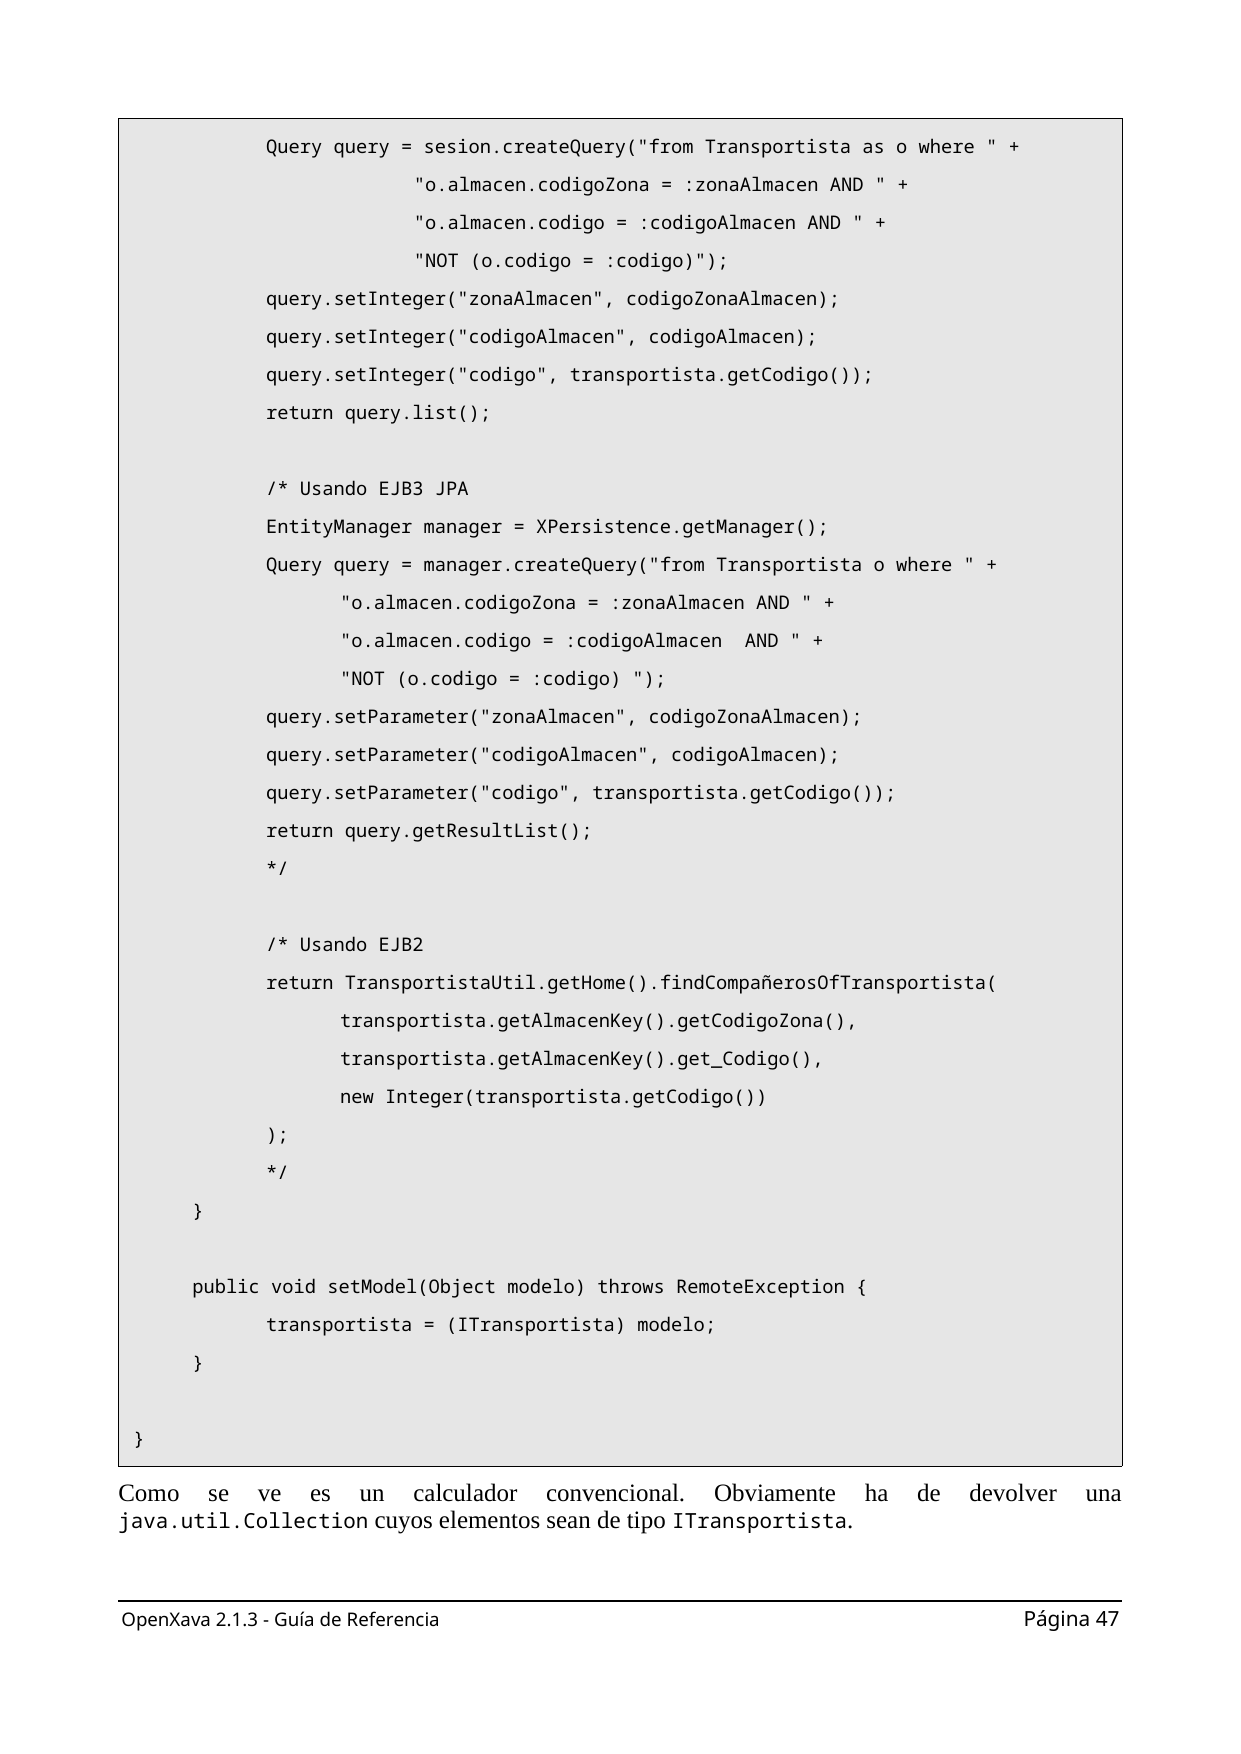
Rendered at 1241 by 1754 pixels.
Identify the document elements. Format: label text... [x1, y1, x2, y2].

text /* Usando EJB2 [119, 917, 1122, 954]
text return query.getResultList(); [119, 802, 1122, 841]
text Query query = manager.createQuery("from Transportista o where " + [119, 536, 1122, 574]
text } [119, 1335, 1122, 1373]
text "o.almacen.codigoZona = :zonaAlmacen AND " + [119, 574, 1122, 612]
text transportista.getAlmacenKey().get_Codigo(), [119, 1031, 1122, 1069]
text /* Usando EJB3 JPA [119, 460, 1122, 498]
text public void setModel(Object modelo) throws RemoteException { [119, 1259, 1122, 1297]
text query.setInteger("codigo", transportista.getCodigo()); [119, 346, 1122, 384]
text "o.almacen.codigo = :codigoAlmacen AND " + [119, 194, 1122, 232]
text */ [119, 841, 1122, 878]
text ); [119, 1107, 1122, 1145]
text query.setParameter("codigoAlmacen", codigoAlmacen); [119, 726, 1122, 764]
text return TransportistaUtil.getHome().findCompañerosOfTransportista( [119, 954, 1122, 993]
text query.setParameter("codigo", transportista.getCodigo()); [119, 764, 1122, 802]
text transportista = (ITransportista) modelo; [119, 1297, 1122, 1335]
text query.setInteger("codigoAlmacen", codigoAlmacen); [119, 308, 1122, 346]
text transportista.getAlmacenKey().getCodigoZona(), [119, 993, 1122, 1031]
text Como se ve es un calculador convencional. Obviamente ha de devolver una java.util.Collection cuyos elementos sean de tipo ITransportista. [118, 1479, 1122, 1534]
text new Integer(transportista.getCodigo()) [119, 1069, 1122, 1107]
text return query.list(); [119, 384, 1122, 422]
text "o.almacen.codigo = :codigoAlmacen AND " + [119, 612, 1122, 650]
text "NOT (o.codigo = :codigo) "); [119, 650, 1122, 688]
text EntityManager manager = XPersistence.getManager(); [119, 498, 1122, 536]
text query.setParameter("zonaAlmacen", codigoZonaAlmacen); [119, 688, 1122, 726]
text } [119, 1183, 1122, 1221]
text Query query = sesion.createQuery("from Transportista as o where " + [119, 119, 1122, 156]
text query.setInteger("zonaAlmacen", codigoZonaAlmacen); [119, 270, 1122, 308]
text } [119, 1411, 1122, 1466]
text */ [119, 1145, 1122, 1183]
text "o.almacen.codigoZona = :zonaAlmacen AND " + [119, 156, 1122, 194]
text "NOT (o.codigo = :codigo)"); [119, 232, 1122, 270]
